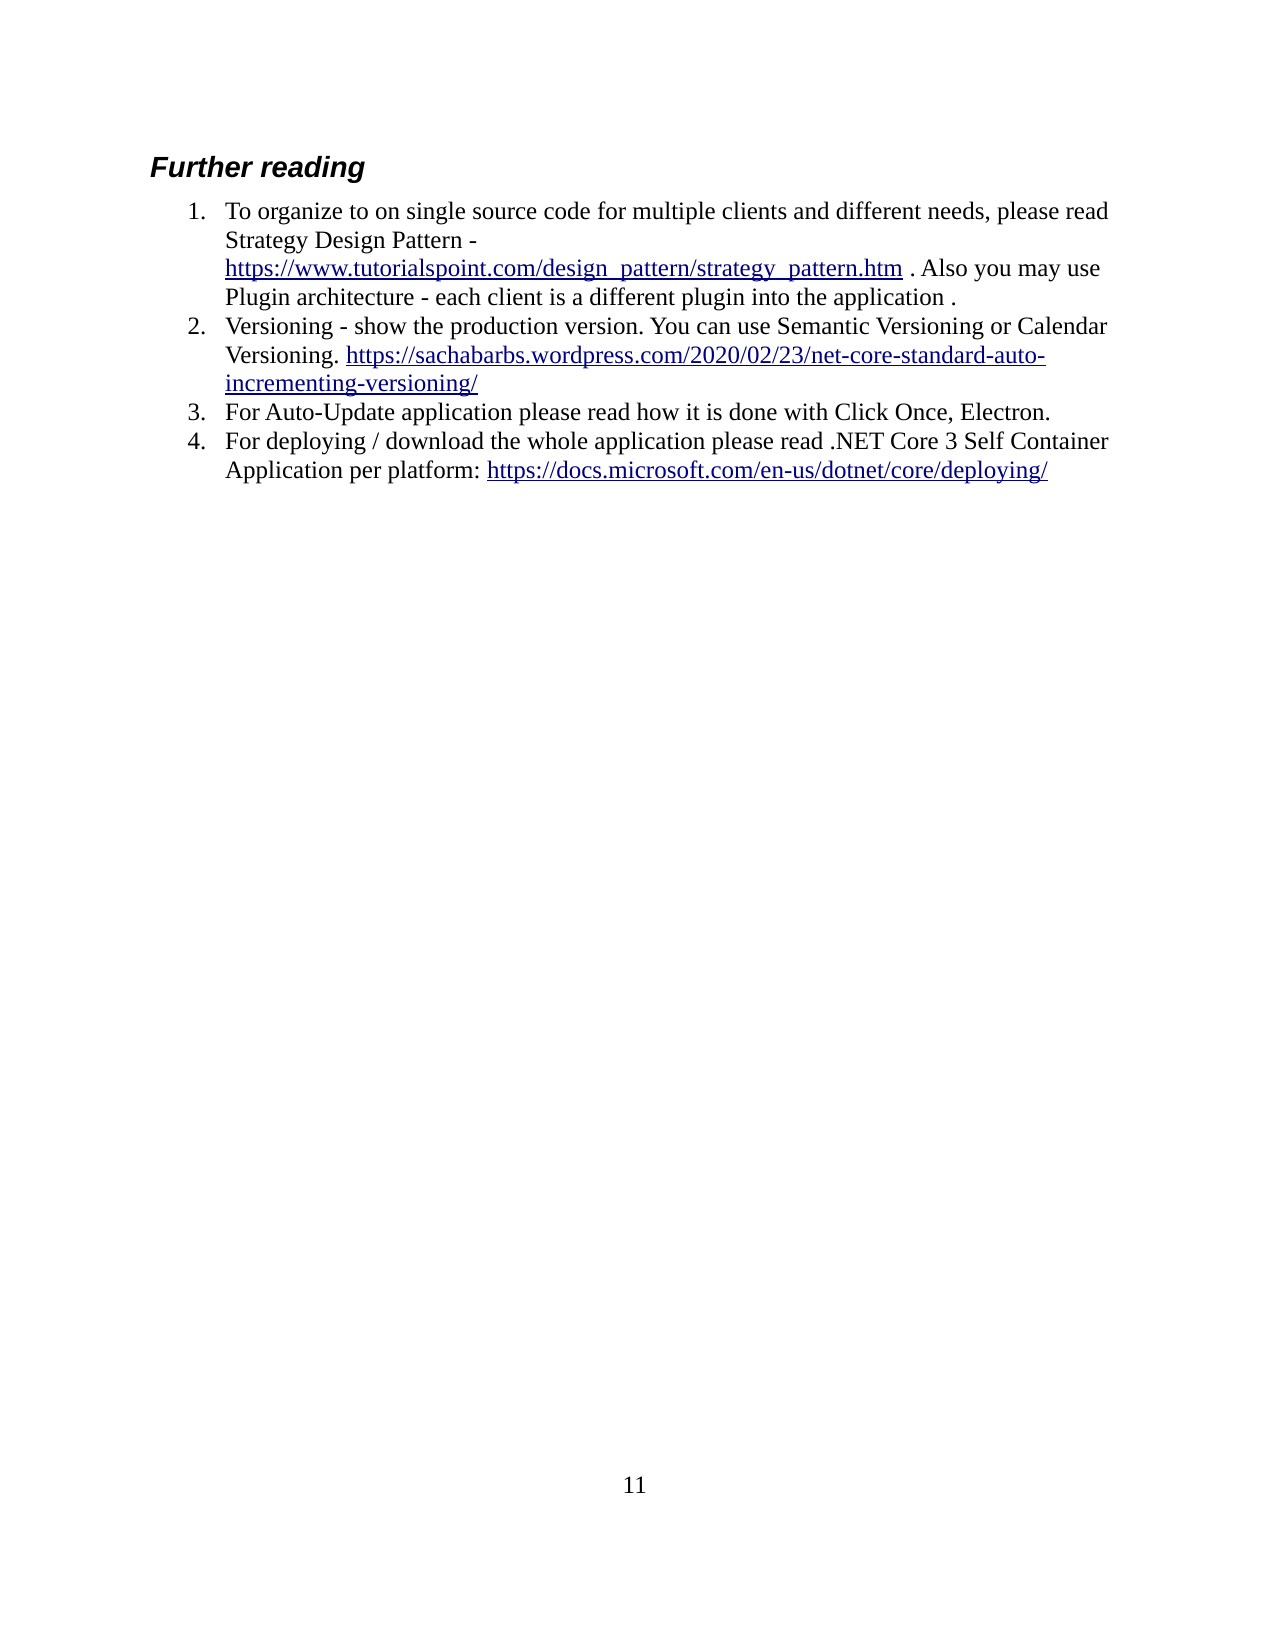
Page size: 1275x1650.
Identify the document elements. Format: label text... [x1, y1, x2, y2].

list For deploying / download the whole application please read .NET Core 3 Self Container Application per platform: https://docs.microsoft.com/en-us/dotnet/core/deploying/ [187, 426, 1125, 483]
list Versioning - show the production version. You can use Semantic Versioning or Calendar Versioning. https://sachabarbs.wordpress.com/2020/02/23/net-core-standard-auto-incrementing-versioning/ [187, 311, 1125, 397]
subtitle Further reading [150, 150, 1125, 183]
list For Auto-Update application please read how it is done with Click Once, Electron. [187, 397, 1125, 426]
list To organize to on single source code for multiple clients and different needs, please read Strategy Design Pattern - https://www.tutorialspoint.com/design_pattern/strategy_pattern.htm . Also you may use Plugin architecture - each client is a different plugin into the application . [187, 196, 1125, 311]
